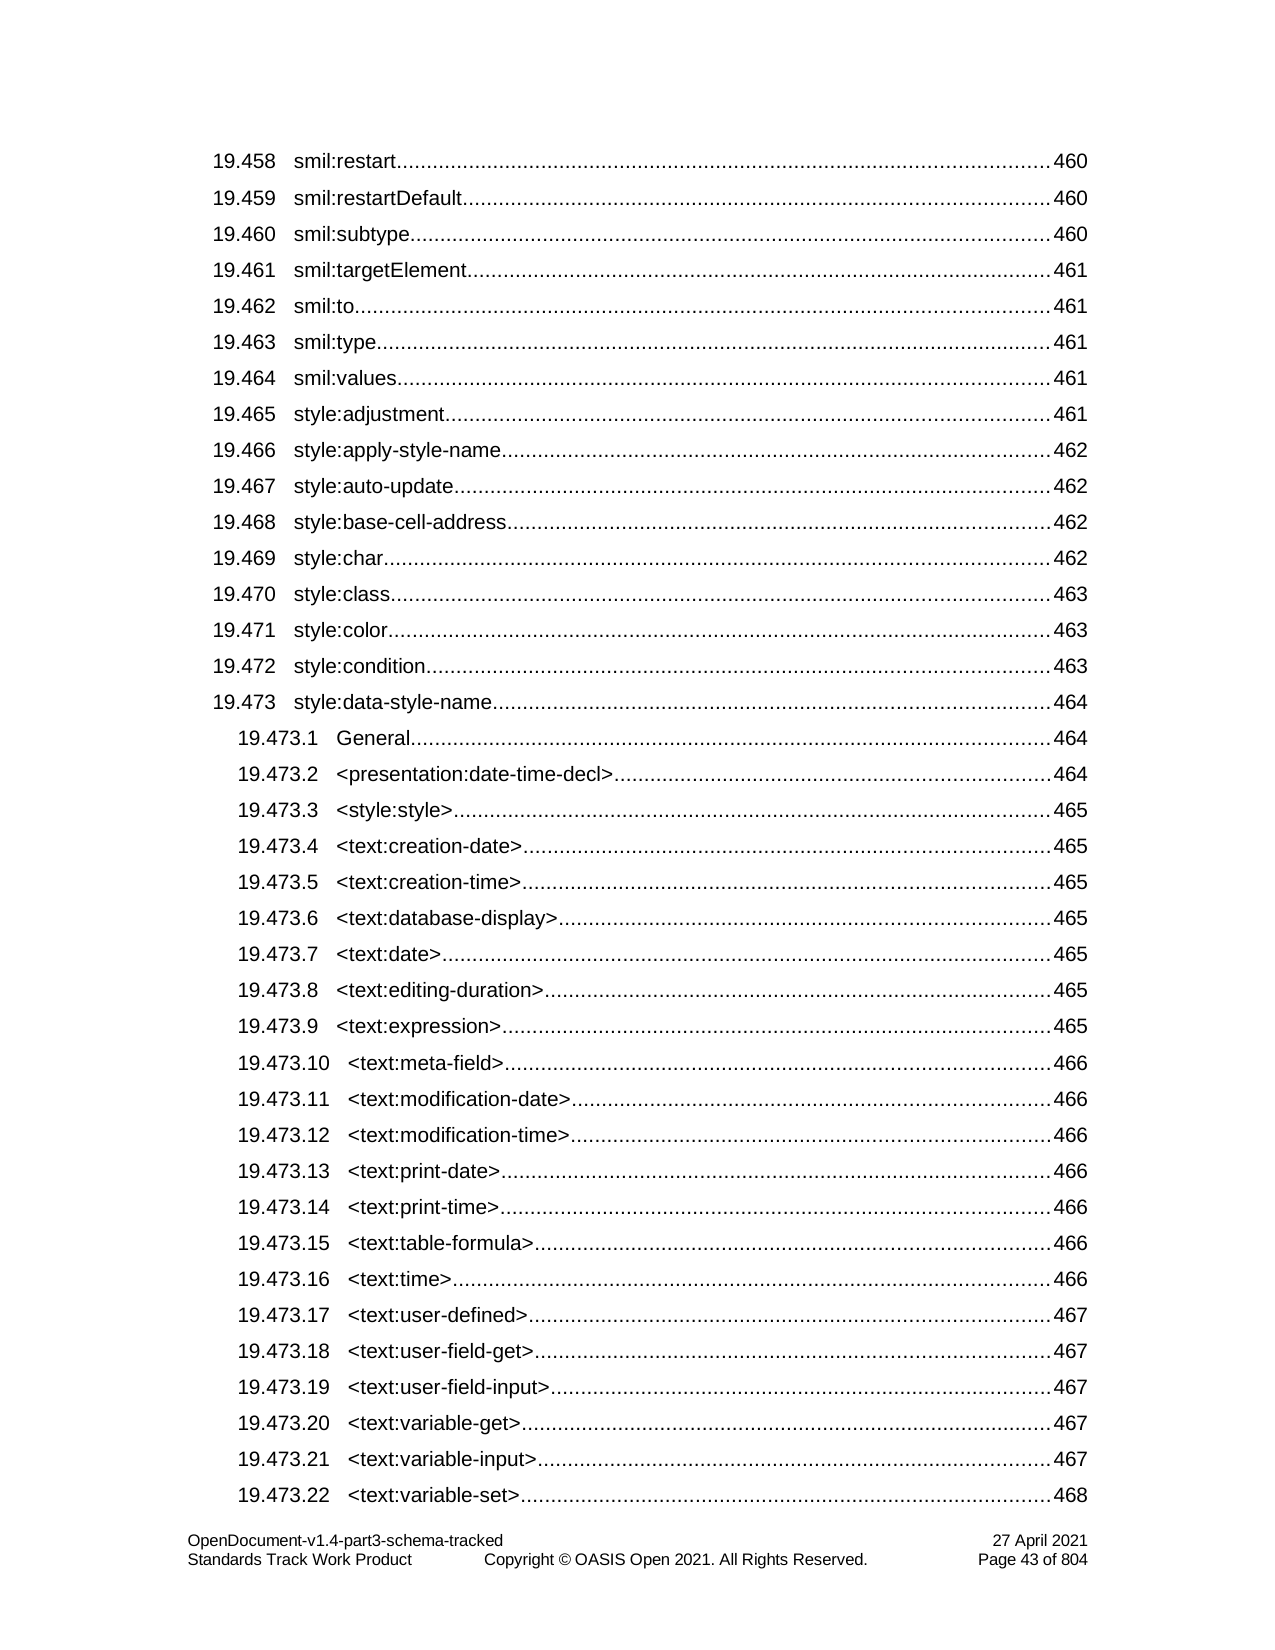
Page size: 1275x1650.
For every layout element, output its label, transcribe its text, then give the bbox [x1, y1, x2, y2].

text 19.473.4 <text:creation-date> 465 [237, 835, 1088, 858]
text 19.461 smil:targetElement 461 [212, 258, 1088, 282]
text 19.469 style:char 462 [212, 546, 1088, 570]
text 19.472 style:condition 463 [212, 654, 1088, 678]
text 19.473.9 <text:expression> 465 [237, 1015, 1088, 1038]
text 19.464 smil:values 461 [212, 366, 1088, 390]
text 19.473.10 <text:meta-field> 466 [237, 1051, 1088, 1074]
text 19.467 style:auto-update 462 [212, 474, 1088, 498]
text 19.473.22 <text:variable-set> 468 [237, 1483, 1088, 1507]
text 19.473.3 <style:style> 465 [237, 799, 1088, 822]
text 19.473.19 <text:user-field-input> 467 [237, 1375, 1088, 1399]
text 19.465 style:adjustment 461 [212, 402, 1088, 426]
text 19.473.6 <text:database-display> 465 [237, 907, 1088, 930]
text 19.473.17 <text:user-defined> 467 [237, 1303, 1088, 1327]
text 19.473.1 General 464 [237, 727, 1088, 750]
text 19.473.14 <text:print-time> 466 [237, 1195, 1088, 1219]
text 19.473.11 <text:modification-date> 466 [237, 1087, 1088, 1111]
text 19.471 style:color 463 [212, 618, 1088, 642]
text 19.470 style:class 463 [212, 582, 1088, 606]
text 19.462 smil:to 461 [212, 294, 1088, 318]
text 19.473.8 <text:editing-duration> 465 [237, 979, 1088, 1002]
text 19.459 smil:restartDefault 460 [212, 186, 1088, 209]
text 19.473 style:data-style-name 464 [212, 691, 1088, 714]
text 19.473.5 <text:creation-time> 465 [237, 871, 1088, 894]
text 19.473.18 <text:user-field-get> 467 [237, 1339, 1088, 1363]
text 19.463 smil:type 461 [212, 330, 1088, 354]
text 19.468 style:base-cell-address 462 [212, 510, 1088, 534]
text 19.458 smil:restart 460 [212, 150, 1088, 173]
text 19.460 smil:subtype 460 [212, 222, 1088, 246]
text 19.473.21 <text:variable-input> 467 [237, 1447, 1088, 1471]
text 19.473.20 <text:variable-get> 467 [237, 1411, 1088, 1435]
text 19.473.16 <text:time> 466 [237, 1267, 1088, 1291]
text 19.466 style:apply-style-name 462 [212, 438, 1088, 462]
text 19.473.13 <text:print-date> 466 [237, 1159, 1088, 1183]
text 19.473.15 <text:table-formula> 466 [237, 1231, 1088, 1255]
text 19.473.12 <text:modification-time> 466 [237, 1123, 1088, 1147]
text 19.473.7 <text:date> 465 [237, 943, 1088, 966]
text 19.473.2 <presentation:date-time-decl> 464 [237, 763, 1088, 786]
